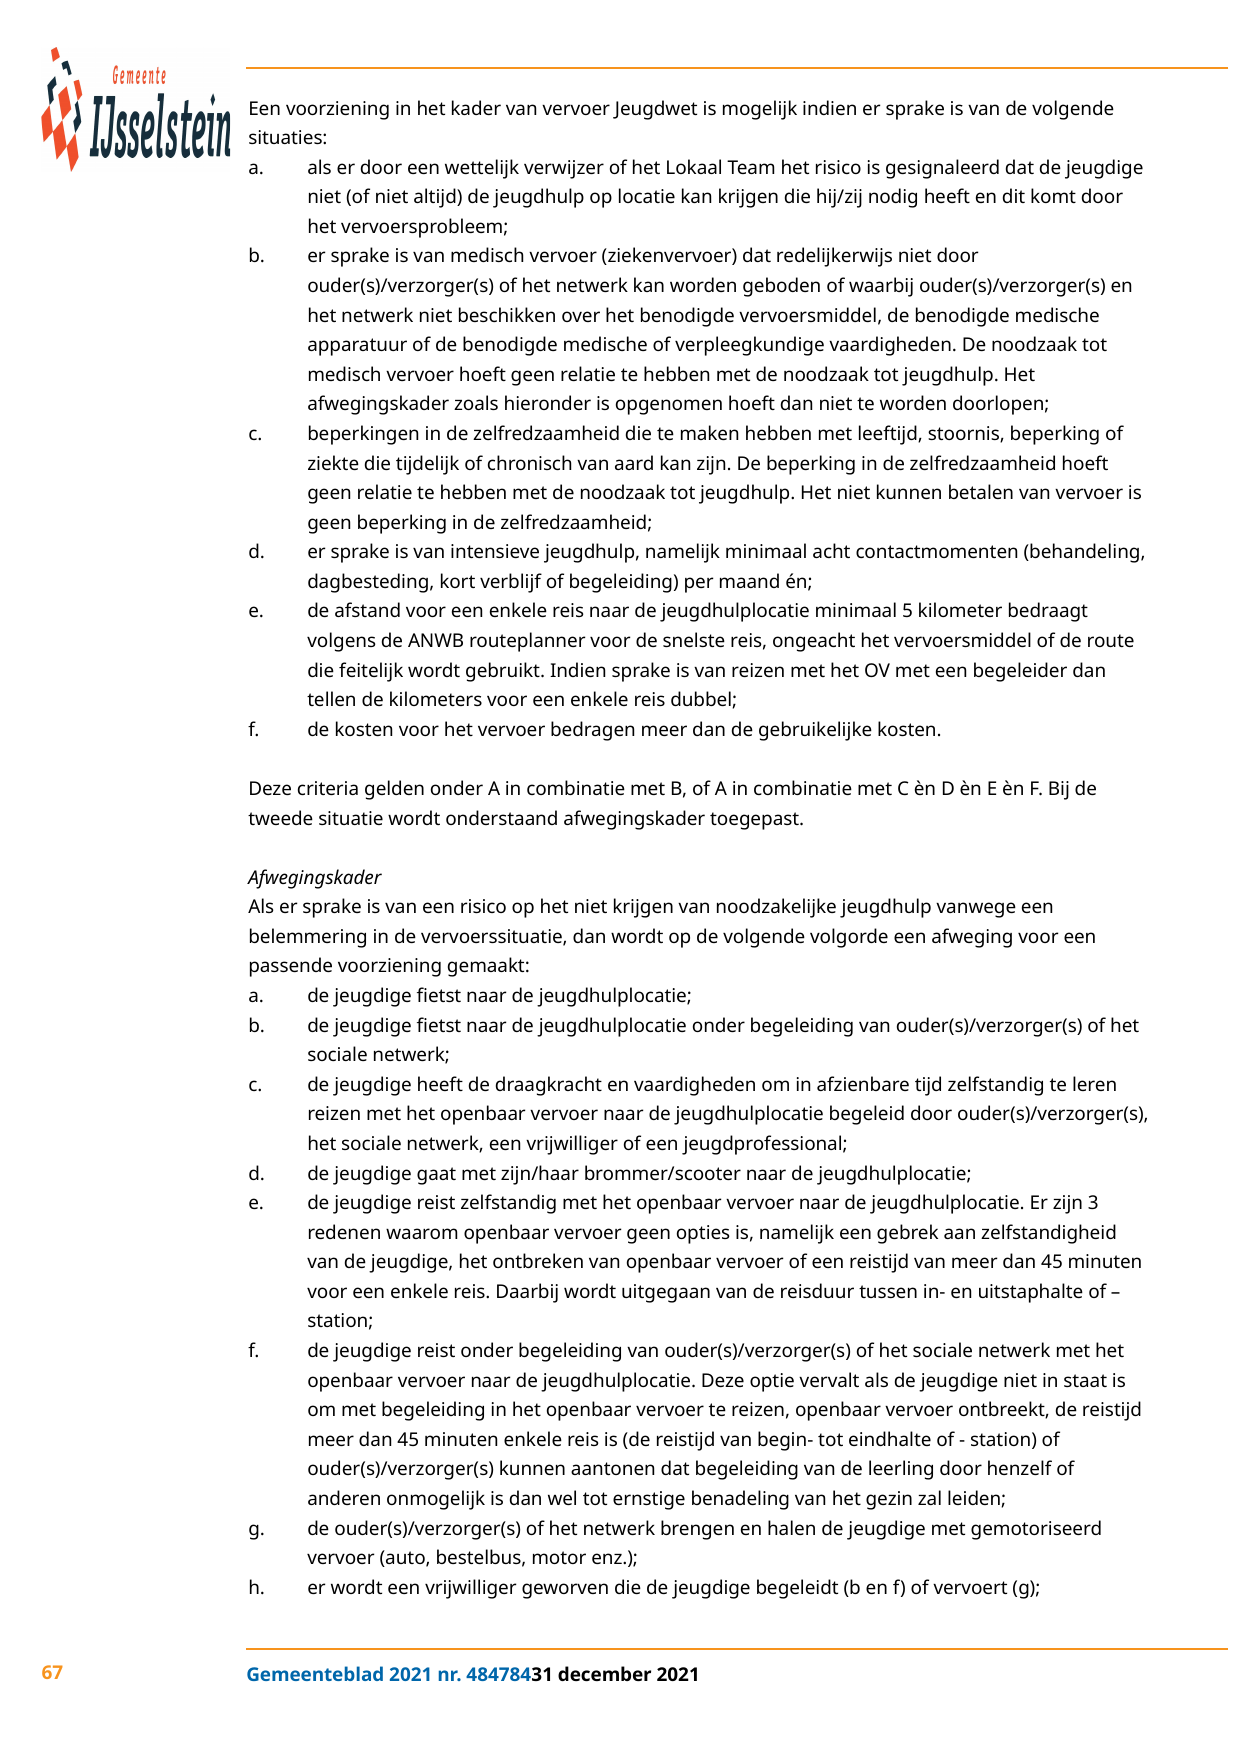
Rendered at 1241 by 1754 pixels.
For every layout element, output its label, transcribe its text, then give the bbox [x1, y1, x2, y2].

list de jeugdige fietst naar de jeugdhulplocatie; [248, 982, 1152, 1008]
list de kosten voor het vervoer bedragen meer dan de gebruikelijke kosten. [248, 716, 1152, 742]
list de afstand voor een enkele reis naar de jeugdhulplocatie minimaal 5 kilometer bedraagt volgens de ANWB routeplanner voor de snelste reis, ongeacht het vervoersmiddel of de route die feitelijk wordt gebruikt. Indien sprake is van reizen met het OV met een begeleider dan tellen de kilometers voor een enkele reis dubbel; [248, 598, 1152, 712]
list de jeugdige reist onder begeleiding van ouder(s)/verzorger(s) of het sociale netwerk met het openbaar vervoer naar de jeugdhulplocatie. Deze optie vervalt als de jeugdige niet in staat is om met begeleiding in het openbaar vervoer te reizen, openbaar vervoer ontbreekt, de reistijd meer dan 45 minuten enkele reis is (de reistijd van begin- tot eindhalte of - station) of ouder(s)/verzorger(s) kunnen aantonen dat begeleiding van de leerling door henzelf of anderen onmogelijk is dan wel tot ernstige benadeling van het gezin zal leiden; [248, 1337, 1152, 1511]
list als er door een wettelijk verwijzer of het Lokaal Team het risico is gesignaleerd dat de jeugdige niet (of niet altijd) de jeugdhulp op locatie kan krijgen die hij/zij nodig heeft en dit komt door het vervoersprobleem; [248, 154, 1152, 239]
text Afwegingskader [248, 864, 1152, 890]
text Deze criteria gelden onder A in combinatie met B, of A in combinatie met C èn D èn E èn F. Bij de tweede situatie wordt onderstaand afwegingskader toegepast. [248, 775, 1152, 831]
list de jeugdige heeft de draagkracht en vaardigheden om in afzienbare tijd zelfstandig te leren reizen met het openbaar vervoer naar de jeugdhulplocatie begeleid door ouder(s)/verzorger(s), het sociale netwerk, een vrijwilliger of een jeugdprofessional; [248, 1071, 1152, 1156]
list de jeugdige reist zelfstandig met het openbaar vervoer naar de jeugdhulplocatie. Er zijn 3 redenen waarom openbaar vervoer geen opties is, namelijk een gebrek aan zelfstandigheid van de jeugdige, het ontbreken van openbaar vervoer of een reistijd van meer dan 45 minuten voor een enkele reis. Daarbij wordt uitgegaan van de reisduur tussen in- en uitstaphalte of – station; [248, 1189, 1152, 1333]
list er sprake is van medisch vervoer (ziekenvervoer) dat redelijkerwijs niet door ouder(s)/verzorger(s) of het netwerk kan worden geboden of waarbij ouder(s)/verzorger(s) en het netwerk niet beschikken over het benodigde vervoersmiddel, de benodigde medische apparatuur of de benodigde medische of verpleegkundige vaardigheden. De noodzaak tot medisch vervoer hoeft geen relatie te hebben met de noodzaak tot jeugdhulp. Het afwegingskader zoals hieronder is opgenomen hoeft dan niet te worden doorlopen; [248, 243, 1152, 416]
list de jeugdige fietst naar de jeugdhulplocatie onder begeleiding van ouder(s)/verzorger(s) of het sociale netwerk; [248, 1012, 1152, 1067]
list beperkingen in de zelfredzaamheid die te maken hebben met leeftijd, stoornis, beperking of ziekte die tijdelijk of chronisch van aard kan zijn. De beperking in de zelfredzaamheid hoeft geen relatie te hebben met de noodzaak tot jeugdhulp. Het niet kunnen betalen van vervoer is geen beperking in de zelfredzaamheid; [248, 420, 1152, 535]
picture [41, 47, 231, 172]
text Een voorziening in het kader van vervoer Jeugdwet is mogelijk indien er sprake is van de volgende situaties: [248, 95, 1152, 150]
text Als er sprake is van een risico op het niet krijgen van noodzakelijke jeugdhulp vanwege een belemmering in de vervoerssituatie, dan wordt op de volgende volgorde een afweging voor een passende voorziening gemaakt: [248, 893, 1152, 978]
list er sprake is van intensieve jeugdhulp, namelijk minimaal acht contactmomenten (behandeling, dagbesteding, kort verblijf of begeleiding) per maand én; [248, 538, 1152, 594]
list de jeugdige gaat met zijn/haar brommer/scooter naar de jeugdhulplocatie; [248, 1160, 1152, 1186]
list er wordt een vrijwilliger geworven die de jeugdige begeleidt (b en f) of vervoert (g); [248, 1574, 1152, 1600]
list de ouder(s)/verzorger(s) of het netwerk brengen en halen de jeugdige met gemotoriseerd vervoer (auto, bestelbus, motor enz.); [248, 1515, 1152, 1570]
